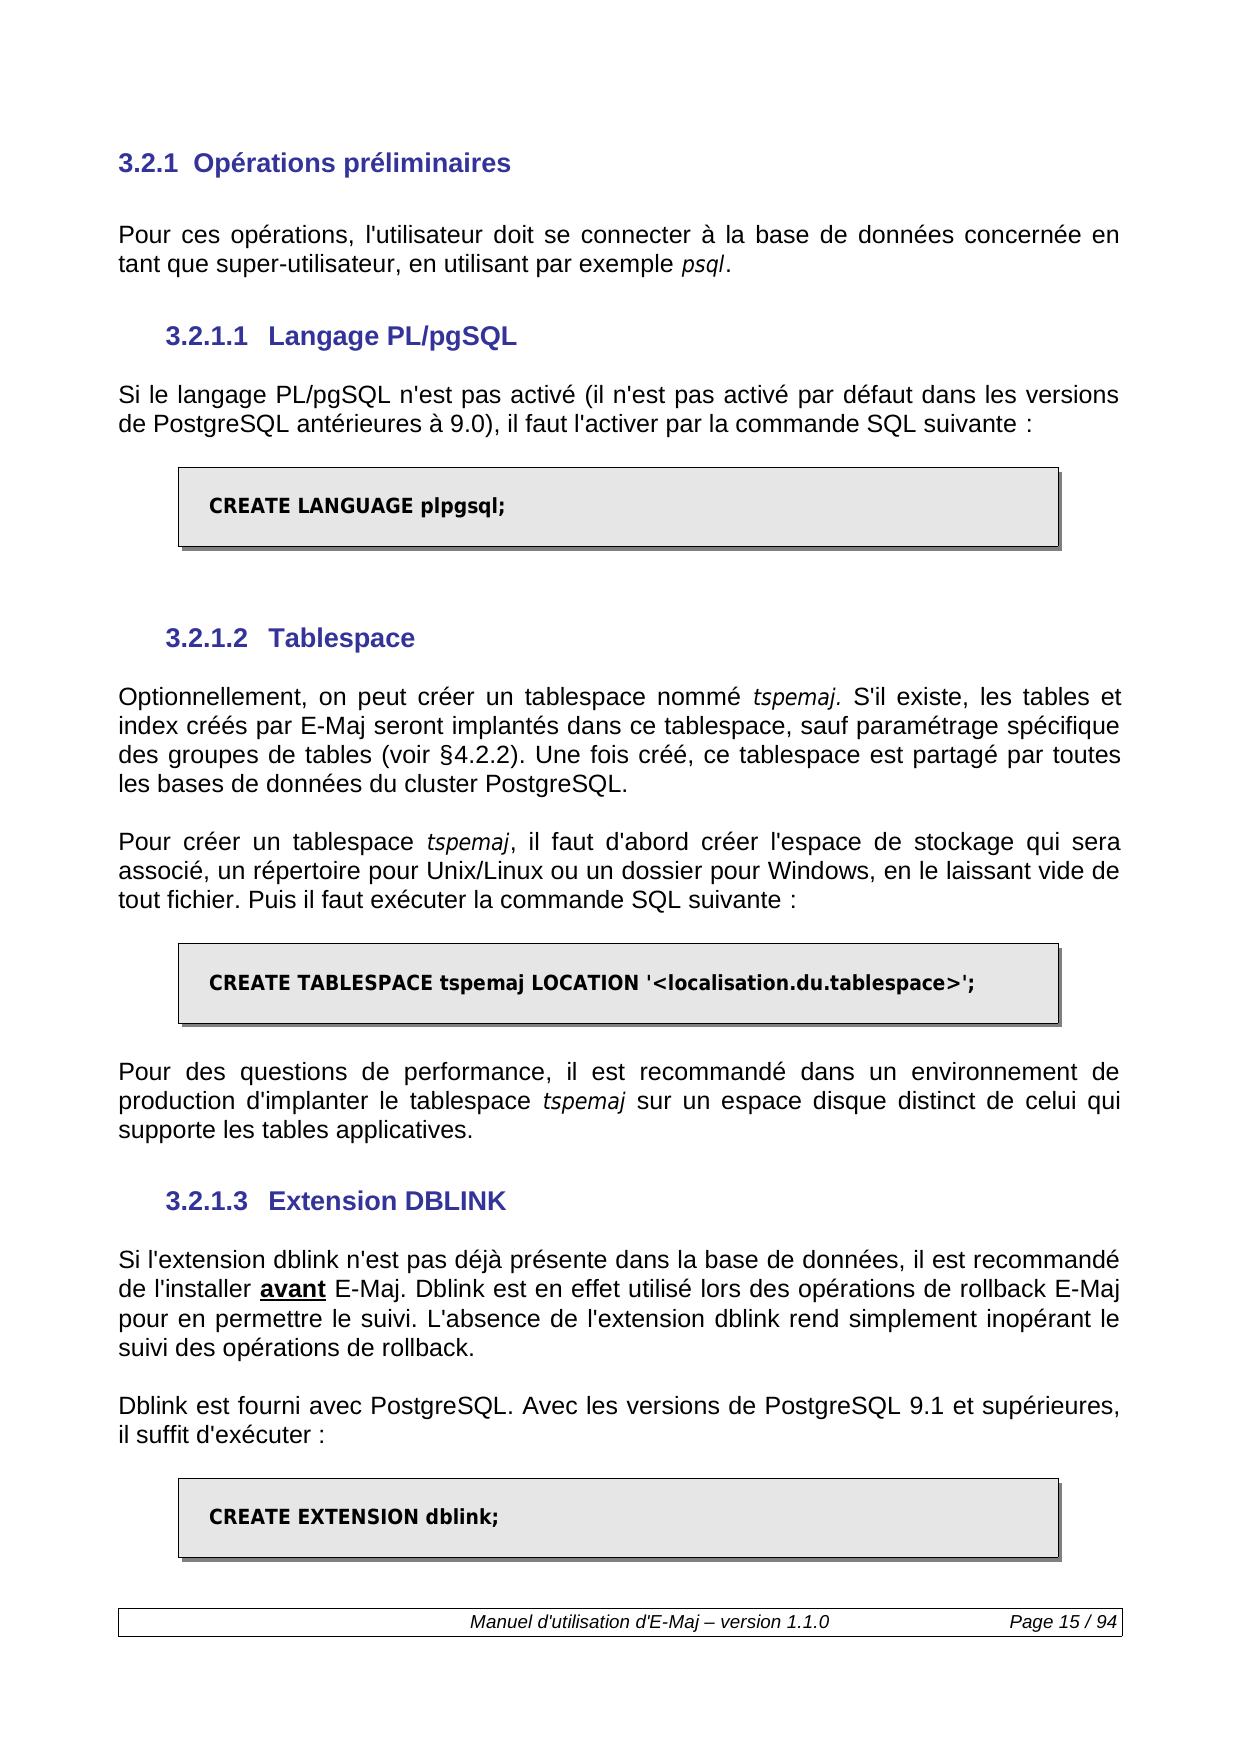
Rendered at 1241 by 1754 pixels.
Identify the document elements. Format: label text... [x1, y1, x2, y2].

text CREATE EXTENSION dblink; [179, 1502, 1058, 1527]
text Pour créer un tablespace tspemaj, il faut d'abord créer l'espace de stockage qui sera associé, un répertoire pour Unix/Linux ou un dossier pour Windows, en le laissant vide de tout fichier. Puis il faut exécuter la commande SQL suivante : [118, 827, 1122, 914]
subtitle Opérations préliminaires [118, 147, 1122, 178]
text CREATE LANGUAGE plpgsql; [179, 491, 1058, 516]
text CREATE TABLESPACE tspemaj LOCATION '<localisation.du.tablespace>'; [179, 968, 1058, 992]
text Pour des questions de performance, il est recommandé dans un environnement de production d'implanter le tablespace tspemaj sur un espace disque distinct de celui qui supporte les tables applicatives. [118, 1056, 1122, 1144]
text Si l'extension dblink n'est pas déjà présente dans la base de données, il est recommandé de l'installer avant E-Maj. Dblink est en effet utilisé lors des opérations de rollback E-Maj pour en permettre le suivi. L'absence de l'extension dblink rend simplement inopérant le suivi des opérations de rollback. [118, 1216, 1122, 1362]
subtitle Tablespace [165, 622, 1122, 653]
text Optionnellement, on peut créer un tablespace nommé tspemaj. S'il existe, les tables et index créés par E-Maj seront implantés dans ce tablespace, sauf paramétrage spécifique des groupes de tables (voir §4.2.2). Une fois créé, ce tablespace est partagé par toutes les bases de données du cluster PostgreSQL. [118, 682, 1122, 798]
subtitle Extension DBLINK [165, 1185, 1122, 1216]
text Pour ces opérations, l'utilisateur doit se connecter à la base de données concernée en tant que super-utilisateur, en utilisant par exemple psql. [118, 220, 1122, 278]
text Dblink est fourni avec PostgreSQL. Avec les versions de PostgreSQL 9.1 et supérieures, il suffit d'exécuter : [118, 1391, 1122, 1449]
text Si le langage PL/pgSQL n'est pas activé (il n'est pas activé par défaut dans les versions de PostgreSQL antérieures à 9.0), il faut l'activer par la commande SQL suivante : [118, 379, 1122, 438]
subtitle Langage PL/pgSQL [165, 319, 1122, 351]
